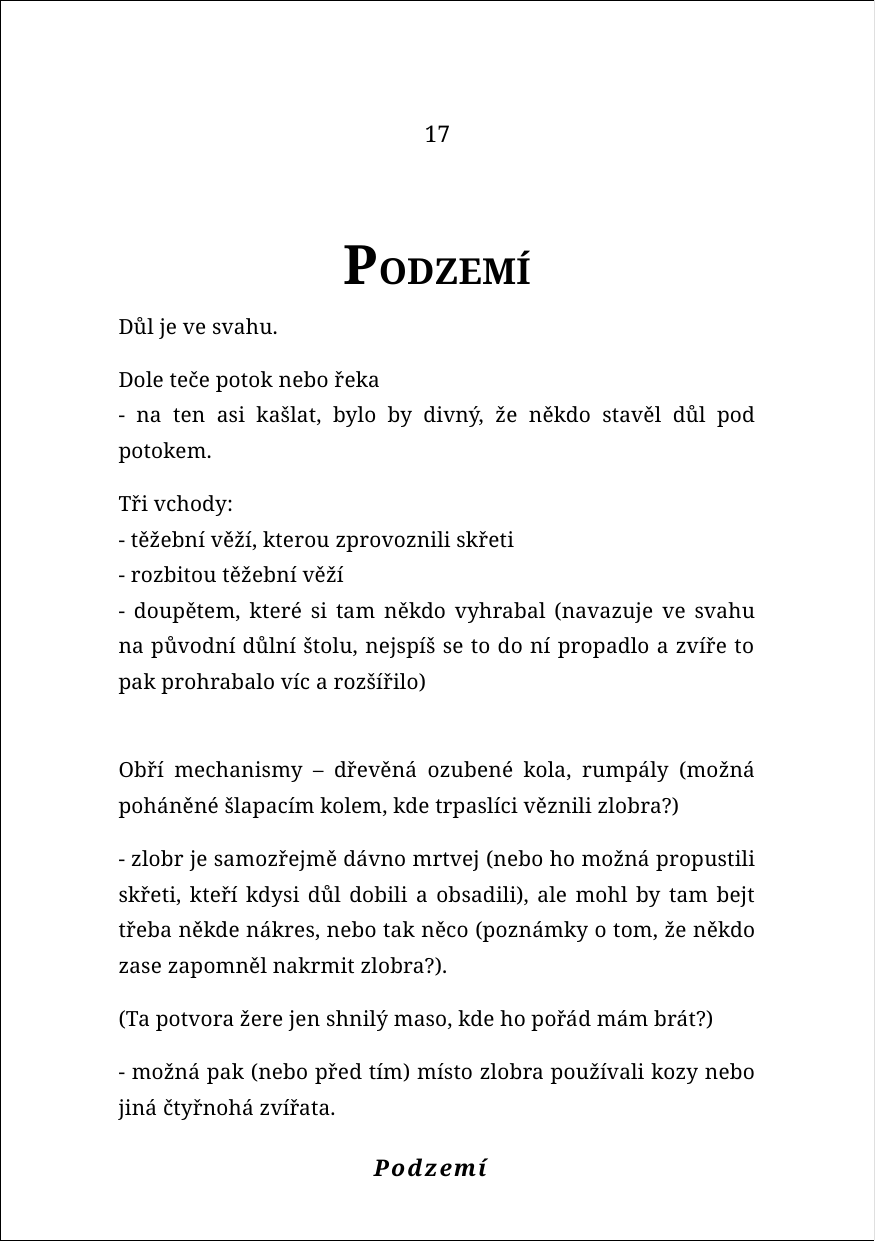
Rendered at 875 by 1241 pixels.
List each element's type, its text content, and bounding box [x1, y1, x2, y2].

text Tři vchody: - těžební věží, kterou zprovoznili skřeti - rozbitou těžební věží - doupětem, které si tam někdo vyhrabal (navazuje ve svahu na původní důlní štolu, nejspíš se to do ní propadlo a zvíře to pak prohrabalo víc a rozšířilo) [118, 489, 756, 731]
text - zlobr je samozřejmě dávno mrtvej (nebo ho možná propustili skřeti, kteří kdysi důl dobili a obsadili), ale mohl by tam bejt třeba někde nákres, nebo tak něco (poznámky o tom, že někdo zase zapomněl nakrmit zlobra?). [118, 844, 756, 979]
text Obří mechanismy – dřevěná ozubené kola, rumpály (možná poháněné šlapacím kolem, kde trpaslíci věznili zlobra?) [118, 756, 756, 819]
text Důl je ve svahu. [118, 312, 756, 340]
subtitle Podzemí [118, 226, 756, 300]
text (Ta potvora žere jen shnilý maso, kde ho pořád mám brát?) [118, 1004, 756, 1033]
text Dole teče potok nebo řeka - na ten asi kašlat, bylo by divný, že někdo stavěl důl pod potokem. [118, 365, 756, 464]
text - možná pak (nebo před tím) místo zlobra používali kozy nebo jiná čtyřnohá zvířata. [118, 1057, 756, 1121]
